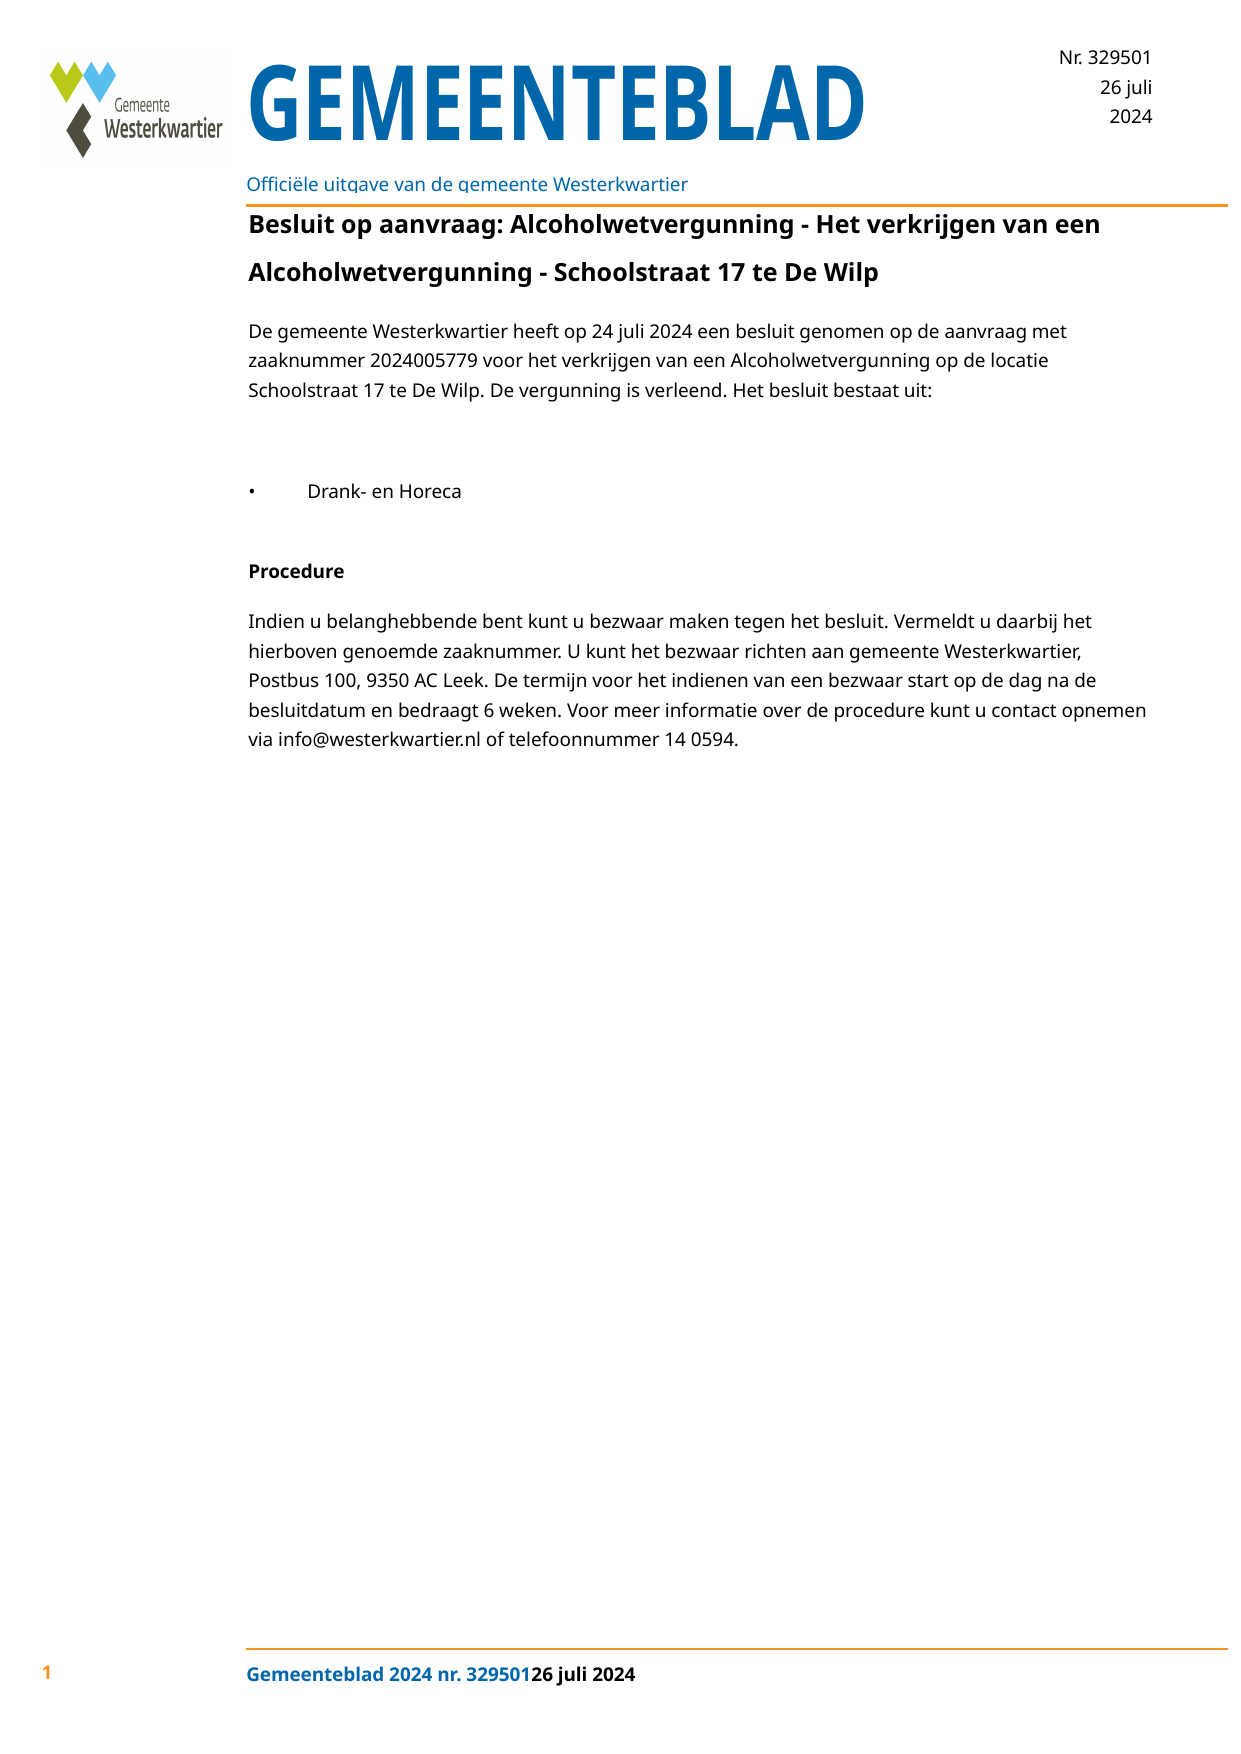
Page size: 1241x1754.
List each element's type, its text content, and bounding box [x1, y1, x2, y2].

text Besluit op aanvraag: Alcoholwetvergunning - Het verkrijgen van een Alcoholwetvergunning - Schoolstraat 17 te De Wilp [248, 207, 1152, 288]
text De gemeente Westerkwartier heeft op 24 juli 2024 een besluit genomen op de aanvraag met zaaknummer 2024005779 voor het verkrijgen van een Alcoholwetvergunning op de locatie Schoolstraat 17 te De Wilp. De vergunning is verleend. Het besluit bestaat uit: [248, 318, 1152, 403]
text Indien u belanghebbende bent kunt u bezwaar maken tegen het besluit. Vermeldt u daarbij het hierboven genoemde zaaknummer. U kunt het bezwaar richten aan gemeente Westerkwartier, Postbus 100, 9350 AC Leek. De termijn voor het indienen van een bezwaar start op de dag na de besluitdatum en bedraagt 6 weken. Voor meer informatie over de procedure kunt u contact opnemen via info@westerkwartier.nl of telefoonnummer 14 0594. [248, 608, 1152, 752]
text Procedure [248, 558, 1152, 584]
list Drank- en Horeca [248, 478, 1152, 504]
picture [41, 47, 231, 172]
